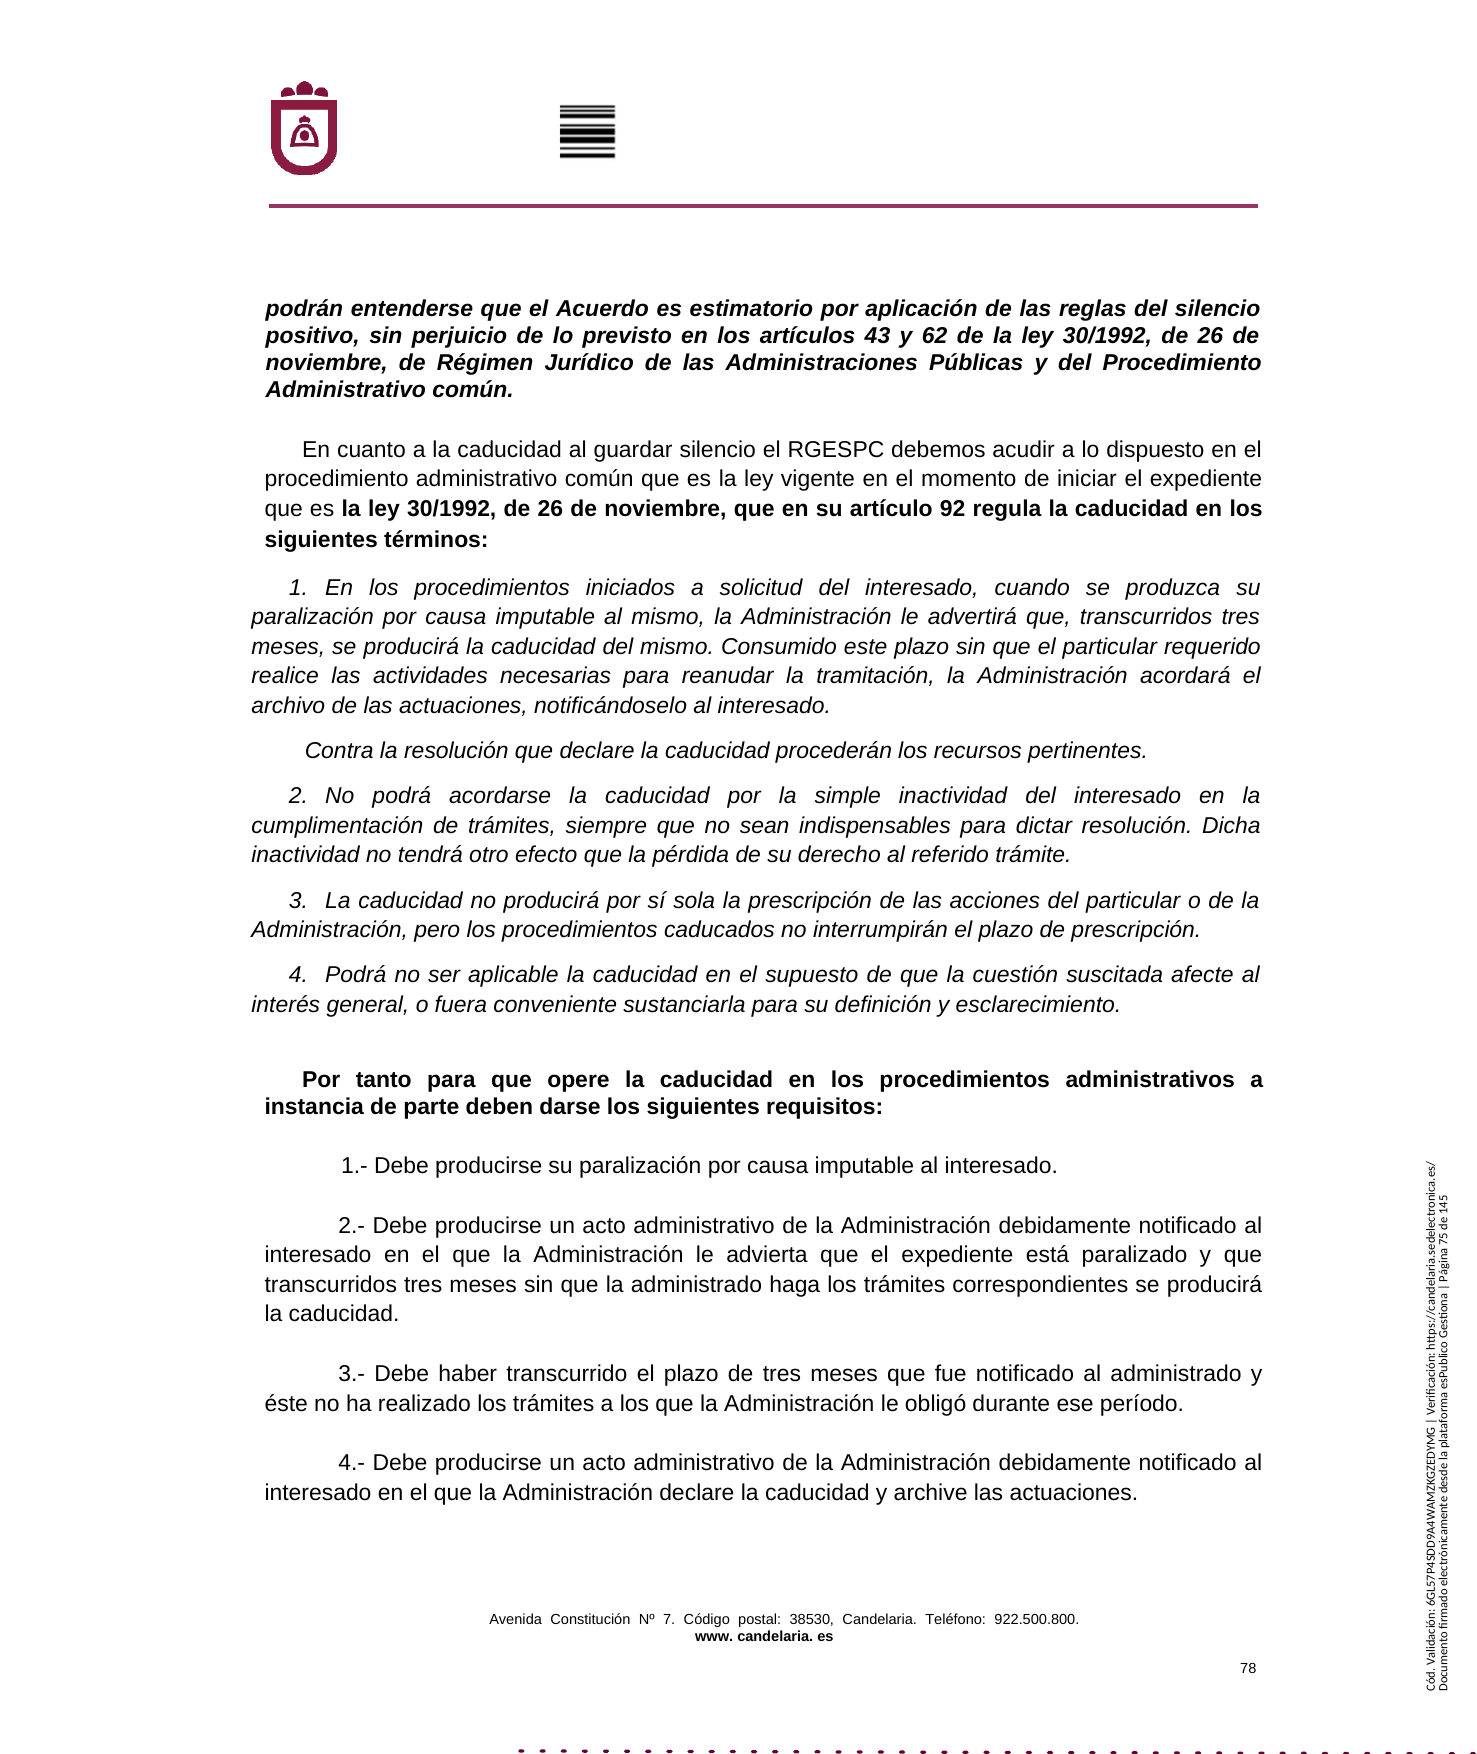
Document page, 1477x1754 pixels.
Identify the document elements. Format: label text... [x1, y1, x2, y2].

list La caducidad no producirá por sí sola la prescripción de las acciones del particular o de la Administración, pero los procedimientos caducados no interrumpirán el plazo de prescripción. [251, 887, 1263, 942]
text Por tanto para que opere la caducidad en los procedimientos administrativos a instancia de parte deben darse los siguientes requisitos: [264, 1066, 1263, 1119]
text 2.- Debe producirse un acto administrativo de la Administración debidamente notificado al interesado en el que la Administración le advierta que el expediente está paralizado y que transcurridos tres meses sin que la administrado haga los trámites correspondientes se producirá la caducidad. [264, 1212, 1263, 1327]
list En los procedimientos iniciados a solicitud del interesado, cuando se produzca su paralización por causa imputable al mismo, la Administración le advertirá que, transcurridos tres meses, se producirá la caducidad del mismo. Consumido este plazo sin que el particular requerido realice las actividades necesarias para reanudar la tramitación, la Administración acordará el archivo de las actuaciones, notificándoselo al interesado. [251, 574, 1263, 718]
text podrán entenderse que el Acuerdo es estimatorio por aplicación de las reglas del silencio positivo, sin perjuicio de lo previsto en los artículos 43 y 62 de la ley 30/1992, de 26 de noviembre, de Régimen Jurídico de las Administraciones Públicas y del Procedimiento Administrativo común. [265, 295, 1264, 403]
text 3.- Debe haber transcurrido el plazo de tres meses que fue notificado al administrado y éste no ha realizado los trámites a los que la Administración le obligó durante ese período. [264, 1360, 1263, 1416]
text Contra la resolución que declare la caducidad procederán los recursos pertinentes. [304, 737, 1263, 763]
text 1.- Debe producirse su paralización por causa imputable al interesado. [341, 1152, 1263, 1178]
list No podrá acordarse la caducidad por la simple inactividad del interesado en la cumplimentación de trámites, siempre que no sean indispensables para dictar resolución. Dicha inactividad no tendrá otro efecto que la pérdida de su derecho al referido trámite. [251, 782, 1263, 867]
text 4.- Debe producirse un acto administrativo de la Administración debidamente notificado al interesado en el que la Administración declare la caducidad y archive las actuaciones. [264, 1449, 1263, 1505]
text En cuanto a la caducidad al guardar silencio el RGESPC debemos acudir a lo dispuesto en el procedimiento administrativo común que es la ley vigente en el momento de iniciar el expediente que es la ley 30/1992, de 26 de noviembre, que en su artículo 92 regula la caducidad en los siguientes términos: [264, 436, 1263, 553]
list Podrá no ser aplicable la caducidad en el supuesto de que la cuestión suscitada afecte al interés general, o fuera conveniente sustanciarla para su definición y esclarecimiento. [251, 961, 1263, 1017]
